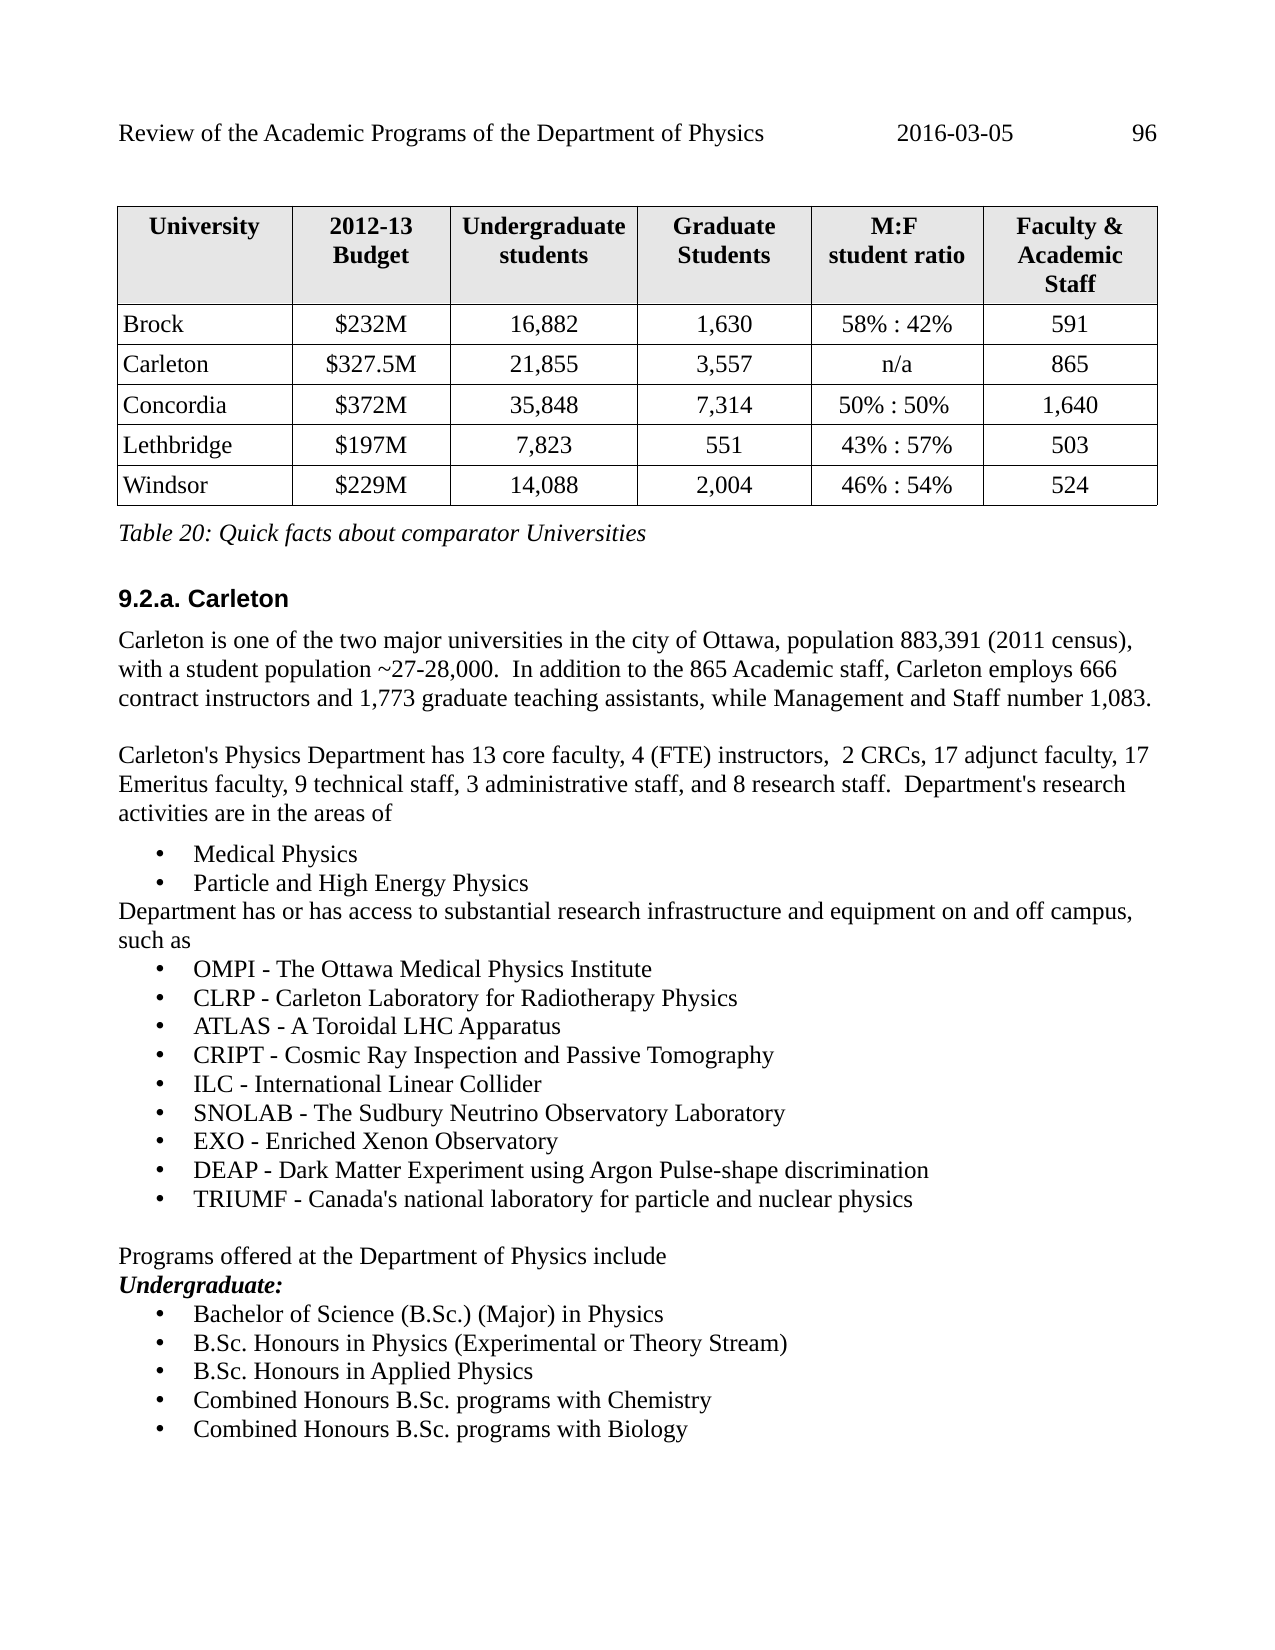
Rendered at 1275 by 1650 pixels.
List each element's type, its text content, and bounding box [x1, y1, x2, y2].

table_header University [118, 207, 292, 303]
table_header Undergraduate students [451, 207, 637, 303]
list Medical Physics [156, 839, 1157, 868]
text Carleton's Physics Department has 13 core faculty, 4 (FTE) instructors, 2 CRCs, 17 adjunct faculty, 17 Emeritus faculty, 9 technical staff, 3 administrative staff, and 8 research staff. Department's research activities are in the areas of [118, 740, 1157, 826]
list Particle and High Energy Physics [156, 868, 1157, 896]
table_cell 58% : 42% [812, 305, 983, 344]
list Combined Honours B.Sc. programs with Biology [156, 1414, 1157, 1443]
list B.Sc. Honours in Applied Physics [156, 1356, 1157, 1385]
table_cell Carleton [118, 345, 292, 384]
table_cell 21,855 [451, 345, 637, 384]
list ILC - International Linear Collider [156, 1069, 1157, 1098]
table_cell 50% : 50% [812, 385, 983, 424]
table_cell Concordia [118, 385, 292, 424]
table_cell 43% : 57% [812, 425, 983, 465]
table_header 2012-13 Budget [293, 207, 450, 303]
table_cell Windsor [118, 466, 292, 505]
table_cell 35,848 [451, 385, 637, 424]
table_cell 551 [638, 425, 811, 465]
table_cell 591 [984, 305, 1157, 344]
list CLRP - Carleton Laboratory for Radiotherapy Physics [156, 983, 1157, 1011]
table_cell 3,557 [638, 345, 811, 384]
table_header M:F student ratio [812, 207, 983, 303]
table_cell 46% : 54% [812, 466, 983, 505]
list Combined Honours B.Sc. programs with Chemistry [156, 1385, 1157, 1414]
table_cell $372M [293, 385, 450, 424]
table_header Faculty & Academic Staff [984, 207, 1157, 303]
table_cell $327.5M [293, 345, 450, 384]
table_cell $232M [293, 305, 450, 344]
table_cell 524 [984, 466, 1157, 505]
list SNOLAB - The Sudbury Neutrino Observatory Laboratory [156, 1098, 1157, 1126]
table_cell n/a [812, 345, 983, 384]
text Undergraduate: [118, 1270, 1157, 1299]
table_cell 16,882 [451, 305, 637, 344]
table_cell 1,630 [638, 305, 811, 344]
table_cell 7,314 [638, 385, 811, 424]
list ATLAS - A Toroidal LHC Apparatus [156, 1011, 1157, 1040]
list Bachelor of Science (B.Sc.) (Major) in Physics [156, 1299, 1157, 1328]
text Table 20: Quick facts about comparator Universities [118, 518, 1157, 546]
list B.Sc. Honours in Physics (Experimental or Theory Stream) [156, 1328, 1157, 1356]
table_cell 865 [984, 345, 1157, 384]
subtitle Carleton [118, 584, 1157, 613]
table_cell Brock [118, 305, 292, 344]
list DEAP - Dark Matter Experiment using Argon Pulse-shape discrimination [156, 1155, 1157, 1184]
table_cell Lethbridge [118, 425, 292, 465]
table_cell 2,004 [638, 466, 811, 505]
table_cell 7,823 [451, 425, 637, 465]
text Programs offered at the Department of Physics include [118, 1241, 1157, 1270]
table_cell 14,088 [451, 466, 637, 505]
list EXO - Enriched Xenon Observatory [156, 1126, 1157, 1155]
table_cell $229M [293, 466, 450, 505]
table_cell $197M [293, 425, 450, 465]
table_header Graduate Students [638, 207, 811, 303]
text Department has or has access to substantial research infrastructure and equipment on and off campus, such as [118, 896, 1157, 954]
table_cell 503 [984, 425, 1157, 465]
list CRIPT - Cosmic Ray Inspection and Passive Tomography [156, 1040, 1157, 1069]
list TRIUMF - Canada's national laboratory for particle and nuclear physics [156, 1184, 1157, 1213]
table_cell 1,640 [984, 385, 1157, 424]
text Carleton is one of the two major universities in the city of Ottawa, population 883,391 (2011 census), with a student population ~27-28,000. In addition to the 865 Academic staff, Carleton employs 666 contract instructors and 1,773 graduate teaching assistants, while Management and Staff number 1,083. [118, 625, 1157, 711]
list OMPI - The Ottawa Medical Physics Institute [156, 954, 1157, 983]
